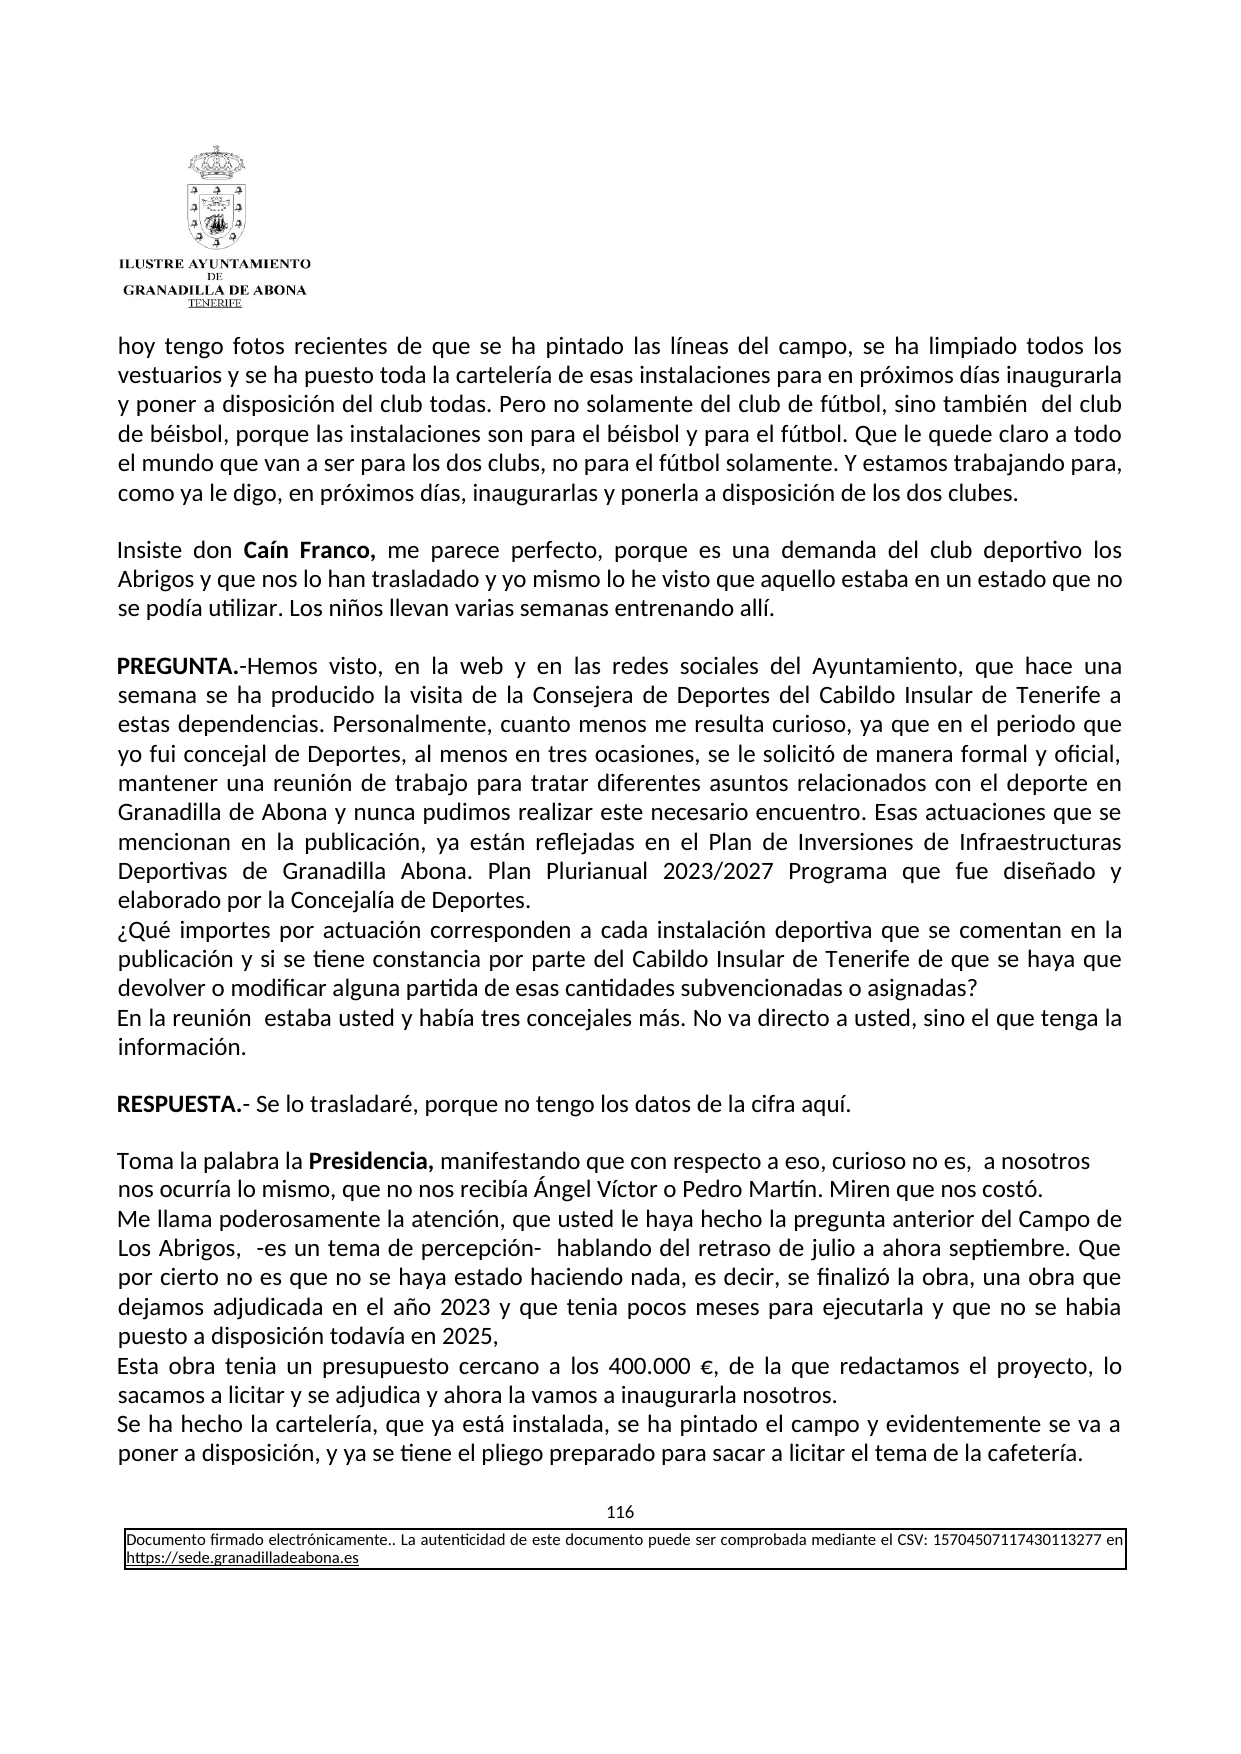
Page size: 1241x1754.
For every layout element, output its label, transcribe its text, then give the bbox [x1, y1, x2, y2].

text Esta obra tenia un presupuesto cercano a los 400.000 €, de la que redactamos el proyecto, lo sacamos a licitar y se adjudica y ahora la vamos a inaugurarla nosotros. [117, 1351, 1124, 1409]
text Se ha hecho la cartelería, que ya está instalada, se ha pintado el campo y evidentemente se va a poner a disposición, y ya se tiene el pliego preparado para sacar a licitar el tema de la cafetería. [117, 1409, 1124, 1468]
text ¿Qué importes por actuación corresponden a cada instalación deportiva que se comentan en la publicación y si se tiene constancia por parte del Cabildo Insular de Tenerife de que se haya que devolver o modificar alguna partida de esas cantidades subvencionadas o asignadas? [117, 915, 1124, 1003]
text Toma la palabra la Presidencia, manifestando que con respecto a eso, curioso no es, a nosotros nos ocurría lo mismo, que no nos recibía Ángel Víctor o Pedro Martín. Miren que nos costó. [117, 1147, 1126, 1204]
text hoy tengo fotos recientes de que se ha pintado las líneas del campo, se ha limpiado todos los vestuarios y se ha puesto toda la cartelería de esas instalaciones para en próximos días inaugurarla y poner a disposición del club todas. Pero no solamente del club de fútbol, sino también del club de béisbol, porque las instalaciones son para el béisbol y para el fútbol. Que le quede claro a todo el mundo que van a ser para los dos clubs, no para el fútbol solamente. Y estamos trabajando para, como ya le digo, en próximos días, inaugurarlas y ponerla a disposición de los dos clubes. [117, 331, 1124, 507]
text Insiste don Caín Franco, me parece perfecto, porque es una demanda del club deportivo los Abrigos y que nos lo han trasladado y yo mismo lo he visto que aquello estaba en un estado que no se podía utilizar. Los niños llevan varias semanas entrenando allí. [117, 535, 1124, 623]
text PREGUNTA.-Hemos visto, en la web y en las redes sociales del Ayuntamiento, que hace una semana se ha producido la visita de la Consejera de Deportes del Cabildo Insular de Tenerife a estas dependencias. Personalmente, cuanto menos me resulta curioso, ya que en el periodo que yo fui concejal de Deportes, al menos en tres ocasiones, se le solicitó de manera formal y oficial, mantener una reunión de trabajo para tratar diferentes asuntos relacionados con el deporte en Granadilla de Abona y nunca pudimos realizar este necesario encuentro. Esas actuaciones que se mencionan en la publicación, ya están reflejadas en el Plan de Inversiones de Infraestructuras Deportivas de Granadilla Abona. Plan Plurianual 2023/2027 Programa que fue diseñado y elaborado por la Concejalía de Deportes. [117, 651, 1124, 915]
text Me llama poderosamente la atención, que usted le haya hecho la pregunta anterior del Campo de Los Abrigos, -es un tema de percepción- hablando del retraso de julio a ahora septiembre. Que por cierto no es que no se haya estado haciendo nada, es decir, se finalizó la obra, una obra que dejamos adjudicada en el año 2023 y que tenia pocos meses para ejecutarla y que no se habia puesto a disposición todavía en 2025, [117, 1204, 1124, 1351]
text En la reunión estaba usted y había tres concejales más. No va directo a usted, sino el que tenga la información. [117, 1003, 1124, 1062]
text RESPUESTA.- Se lo trasladaré, porque no tengo los datos de la cifra aquí. [117, 1089, 1124, 1119]
